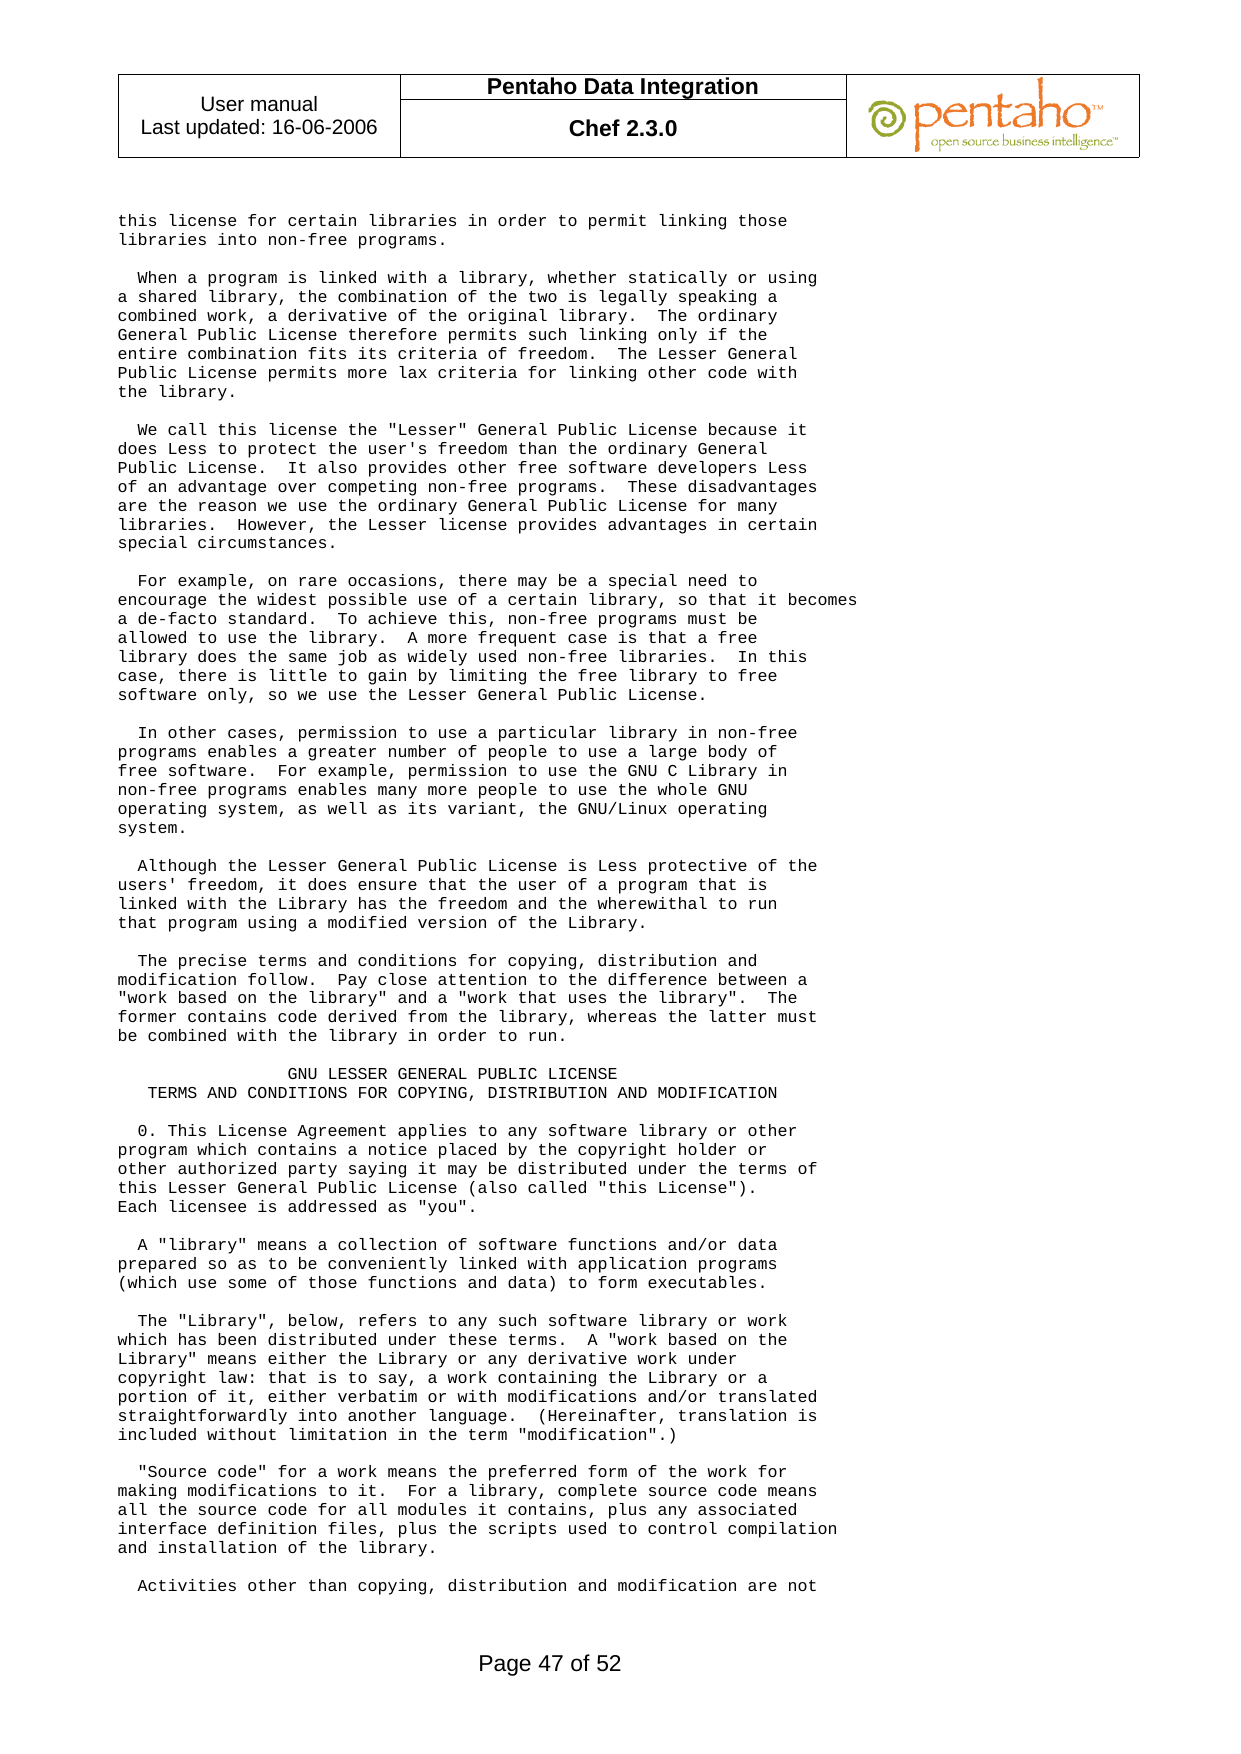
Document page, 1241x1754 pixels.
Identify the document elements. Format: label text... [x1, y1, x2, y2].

text this license for certain libraries in order to permit linking those libraries into non-free programs. When a program is linked with a library, whether statically or using a shared library, the combination of the two is legally speaking a combined work, a derivative of the original library. The ordinary General Public License therefore permits such linking only if the entire combination fits its criteria of freedom. The Lesser General Public License permits more lax criteria for linking other code with the library. We call this license the "Lesser" General Public License because it does Less to protect the user's freedom than the ordinary General Public License. It also provides other free software developers Less of an advantage over competing non-free programs. These disadvantages are the reason we use the ordinary General Public License for many libraries. However, the Lesser license provides advantages in certain special circumstances. For example, on rare occasions, there may be a special need to encourage the widest possible use of a certain library, so that it becomes a de-facto standard. To achieve this, non-free programs must be allowed to use the library. A more frequent case is that a free library does the same job as widely used non-free libraries. In this case, there is little to gain by limiting the free library to free software only, so we use the Lesser General Public License. In other cases, permission to use a particular library in non-free programs enables a greater number of people to use a large body of free software. For example, permission to use the GNU C Library in non-free programs enables many more people to use the whole GNU operating system, as well as its variant, the GNU/Linux operating system. Although the Lesser General Public License is Less protective of the users' freedom, it does ensure that the user of a program that is linked with the Library has the freedom and the wherewithal to run that program using a modified version of the Library. The precise terms and conditions for copying, distribution and modification follow. Pay close attention to the difference between a "work based on the library" and a "work that uses the library". The former contains code derived from the library, whereas the latter must be combined with the library in order to run. GNU LESSER GENERAL PUBLIC LICENSE TERMS AND CONDITIONS FOR COPYING, DISTRIBUTION AND MODIFICATION 0. This License Agreement applies to any software library or other program which contains a notice placed by the copyright holder or other authorized party saying it may be distributed under the terms of this Lesser General Public License (also called "this License"). Each licensee is addressed as "you". A "library" means a collection of software functions and/or data prepared so as to be conveniently linked with application programs (which use some of those functions and data) to form executables. The "Library", below, refers to any such software library or work which has been distributed under these terms. A "work based on the Library" means either the Library or any derivative work under copyright law: that is to say, a work containing the Library or a portion of it, either verbatim or with modifications and/or translated straightforwardly into another language. (Hereinafter, translation is included without limitation in the term "modification".) "Source code" for a work means the preferred form of the work for making modifications to it. For a library, complete source code means all the source code for all modules it contains, plus any associated interface definition files, plus the scripts used to control compilation and installation of the library. Activities other than copying, distribution and modification are not [117, 213, 1137, 1597]
